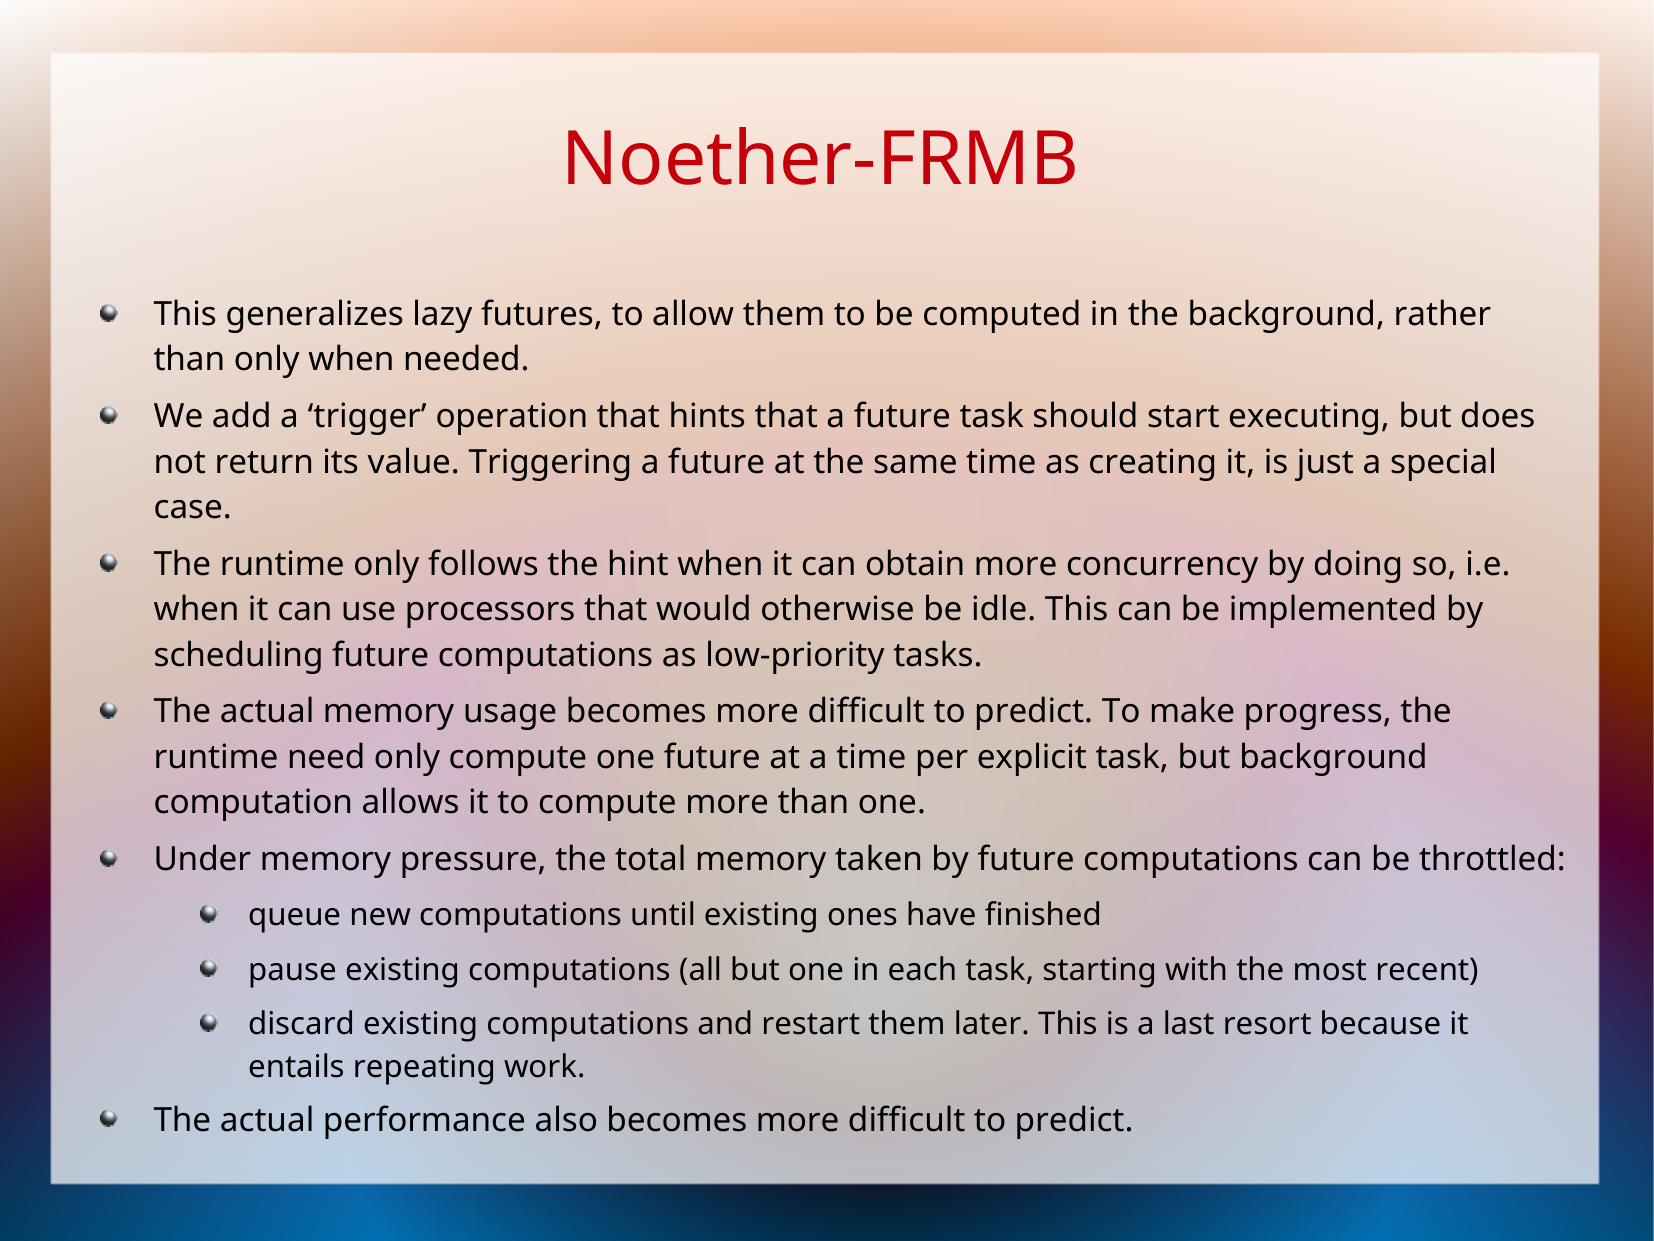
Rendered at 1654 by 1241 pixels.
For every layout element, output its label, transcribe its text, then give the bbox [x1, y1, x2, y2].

title Noether-FRMB [76, 59, 1565, 252]
list This generalizes lazy futures, to allow them to be computed in the background, rather than only when needed. We add a ‘trigger’ operation that hints that a future task should start executing, but does not return its value. Triggering a future at the same time as creating it, is just a special case. The runtime only follows the hint when it can obtain more concurrency by doing so, i.e. when it can use processors that would otherwise be idle. This can be implemented by scheduling future computations as low-priority tasks. The actual memory usage becomes more difficult to predict. To make progress, the runtime need only compute one future at a time per explicit task, but background computation allows it to compute more than one. Under memory pressure, the total memory taken by future computations can be throttled: queue new computations until existing ones have finished pause existing computations (all but one in each task, starting with the most recent) discard existing computations and restart them later. This is a last resort because it entails repeating work. The actual performance also becomes more difficult to predict. [82, 290, 1571, 1094]
picture [0, 0, 1654, 1241]
